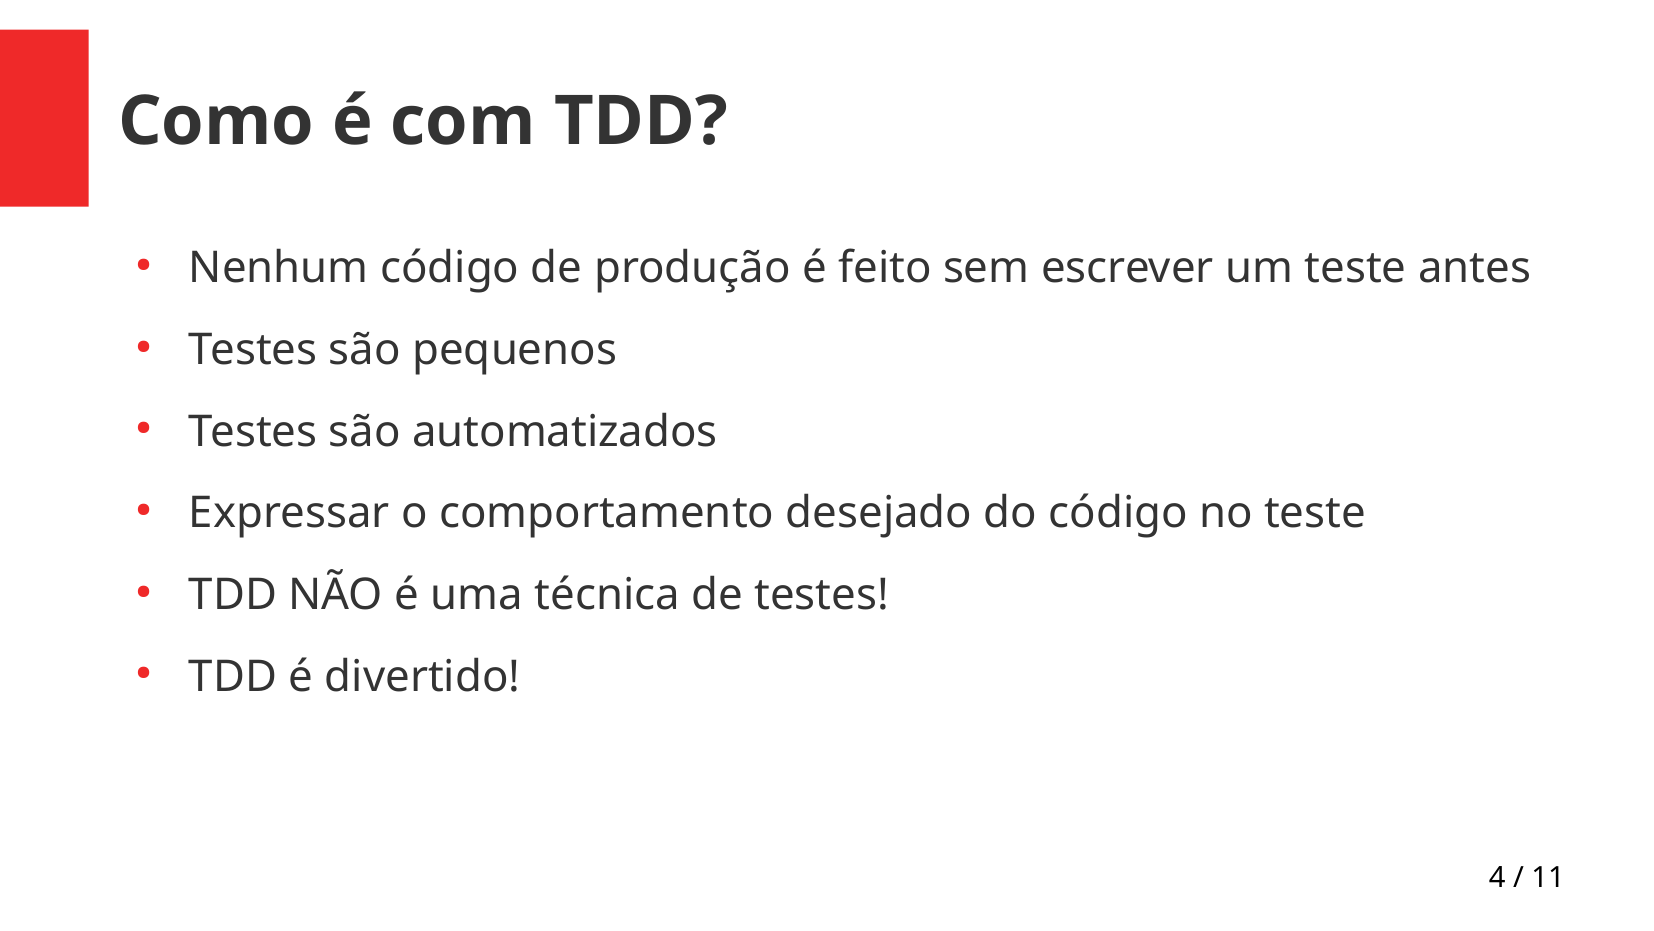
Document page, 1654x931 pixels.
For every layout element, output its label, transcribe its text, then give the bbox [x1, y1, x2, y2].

title Como é com TDD? [118, 29, 1595, 207]
list Nenhum código de produção é feito sem escrever um teste antes Testes são pequenos Testes são automatizados Expressar o comportamento desejado do código no teste TDD NÃO é uma técnica de testes! TDD é divertido! [118, 236, 1595, 798]
